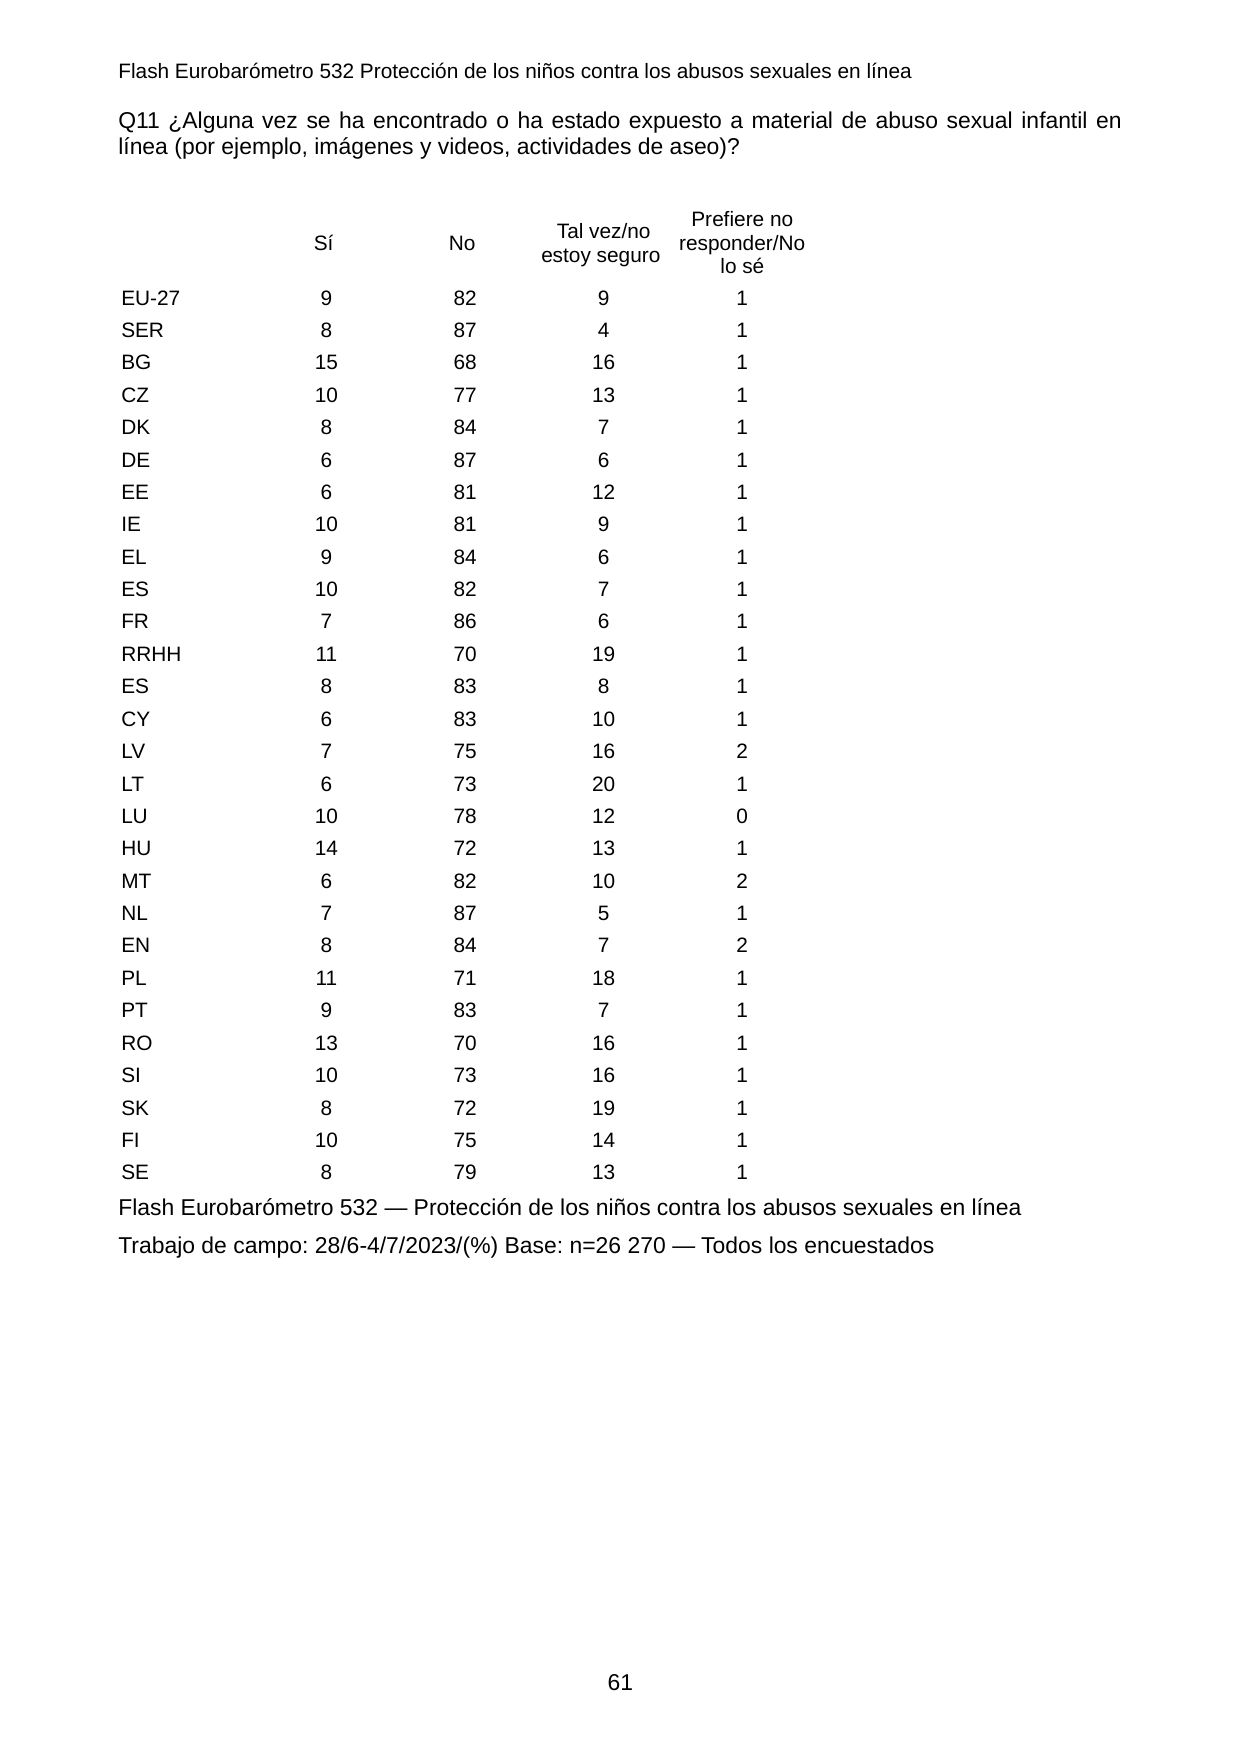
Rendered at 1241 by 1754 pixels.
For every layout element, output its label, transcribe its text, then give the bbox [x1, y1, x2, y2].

table_cell PT [118, 994, 257, 1026]
table_cell 82 [395, 281, 534, 314]
table_cell 9 [257, 994, 395, 1026]
table_cell 8 [257, 670, 395, 702]
table_cell 1 [673, 476, 811, 508]
table_cell CY [118, 703, 257, 735]
table_cell 19 [534, 1091, 673, 1123]
table_cell 1 [673, 832, 811, 864]
table_cell 20 [534, 767, 673, 799]
table_cell CZ [118, 379, 257, 411]
table_cell 68 [395, 346, 534, 378]
table_cell 75 [395, 735, 534, 767]
table_cell 81 [395, 508, 534, 540]
table_cell 10 [257, 379, 395, 411]
table_cell SE [118, 1156, 257, 1188]
table_cell 10 [257, 508, 395, 540]
table_cell EN [118, 929, 257, 962]
table_cell 1 [673, 1124, 811, 1156]
table_cell 72 [395, 832, 534, 864]
table_cell 1 [673, 1156, 811, 1188]
table_cell 7 [257, 605, 395, 638]
table_cell 8 [534, 670, 673, 702]
table_cell 16 [534, 346, 673, 378]
table_cell 16 [534, 1059, 673, 1091]
table_cell 7 [534, 411, 673, 443]
table_cell ES [118, 573, 257, 605]
table_cell 71 [395, 962, 534, 994]
table_cell 9 [534, 281, 673, 314]
table_cell 13 [257, 1026, 395, 1059]
table_cell 79 [395, 1156, 534, 1188]
table_cell 83 [395, 994, 534, 1026]
table_cell BG [118, 346, 257, 378]
table_cell 1 [673, 314, 811, 346]
table_cell 86 [395, 605, 534, 638]
table_cell LT [118, 767, 257, 799]
table_cell SER [118, 314, 257, 346]
table_cell ES [118, 670, 257, 702]
table_cell SI [118, 1059, 257, 1091]
table_cell LV [118, 735, 257, 767]
table_cell 1 [673, 605, 811, 638]
table_cell 73 [395, 767, 534, 799]
table_cell 72 [395, 1091, 534, 1123]
table_cell 2 [673, 735, 811, 767]
table_cell 83 [395, 703, 534, 735]
table_cell 10 [257, 800, 395, 832]
table_cell 10 [257, 1059, 395, 1091]
table_cell 9 [257, 281, 395, 314]
table_cell 7 [257, 897, 395, 929]
table_cell 81 [395, 476, 534, 508]
table_cell 6 [534, 605, 673, 638]
table_cell EU-27 [118, 281, 257, 314]
table_cell LU [118, 800, 257, 832]
table_header Prefiere no responder/No lo sé [673, 204, 811, 281]
table_cell 84 [395, 411, 534, 443]
table_cell 7 [534, 994, 673, 1026]
table_cell 1 [673, 281, 811, 314]
table_cell 9 [534, 508, 673, 540]
table_cell 8 [257, 929, 395, 962]
table_cell 10 [257, 573, 395, 605]
table_cell DK [118, 411, 257, 443]
table_cell EL [118, 540, 257, 573]
table_cell 1 [673, 638, 811, 670]
table_cell 10 [534, 864, 673, 897]
text Q11 ¿Alguna vez se ha encontrado o ha estado expuesto a material de abuso sexual infantil en línea (por ejemplo, imágenes y videos, actividades de aseo)? [118, 107, 1122, 159]
table_header Sí [257, 204, 395, 281]
table_cell 10 [534, 703, 673, 735]
table_cell 75 [395, 1124, 534, 1156]
table_cell 18 [534, 962, 673, 994]
table_cell 9 [257, 540, 395, 573]
table_cell 12 [534, 476, 673, 508]
table_cell PL [118, 962, 257, 994]
table_cell 87 [395, 897, 534, 929]
table_cell 87 [395, 443, 534, 476]
text Flash Eurobarómetro 532 — Protección de los niños contra los abusos sexuales en línea [118, 1194, 1122, 1221]
table_cell 16 [534, 1026, 673, 1059]
table_cell 1 [673, 897, 811, 929]
table_cell 82 [395, 864, 534, 897]
table_cell 14 [534, 1124, 673, 1156]
table_cell 87 [395, 314, 534, 346]
table_cell MT [118, 864, 257, 897]
table_cell 7 [257, 735, 395, 767]
table_cell 73 [395, 1059, 534, 1091]
table_cell 1 [673, 767, 811, 799]
table_cell 15 [257, 346, 395, 378]
table_cell 6 [257, 767, 395, 799]
table_cell 1 [673, 1091, 811, 1123]
table_cell DE [118, 443, 257, 476]
table_cell 13 [534, 1156, 673, 1188]
text Trabajo de campo: 28/6-4/7/2023/(%) Base: n=26 270 — Todos los encuestados [118, 1232, 1122, 1259]
table_cell 14 [257, 832, 395, 864]
table_cell FI [118, 1124, 257, 1156]
table_cell 70 [395, 638, 534, 670]
table_cell 11 [257, 638, 395, 670]
table_cell 77 [395, 379, 534, 411]
table_header Tal vez/no estoy seguro [534, 204, 673, 281]
table_cell 1 [673, 508, 811, 540]
table_cell 1 [673, 962, 811, 994]
table_cell 8 [257, 314, 395, 346]
table_cell IE [118, 508, 257, 540]
table_cell 1 [673, 411, 811, 443]
table_cell 10 [257, 1124, 395, 1156]
table_cell 6 [257, 443, 395, 476]
table_cell FR [118, 605, 257, 638]
table_cell 8 [257, 411, 395, 443]
table_cell 6 [257, 476, 395, 508]
table_cell 5 [534, 897, 673, 929]
table_cell 6 [534, 443, 673, 476]
table_cell 2 [673, 864, 811, 897]
table_cell 1 [673, 346, 811, 378]
table_cell 1 [673, 1059, 811, 1091]
table_header [118, 204, 257, 281]
table_cell 6 [534, 540, 673, 573]
table_cell 83 [395, 670, 534, 702]
table_cell 1 [673, 443, 811, 476]
table_cell 13 [534, 832, 673, 864]
table_cell 84 [395, 929, 534, 962]
table_cell 11 [257, 962, 395, 994]
table_header No [395, 204, 534, 281]
table_cell 7 [534, 929, 673, 962]
table_cell 70 [395, 1026, 534, 1059]
table_cell 1 [673, 540, 811, 573]
table_cell RO [118, 1026, 257, 1059]
table_cell 2 [673, 929, 811, 962]
table_cell NL [118, 897, 257, 929]
table_cell 78 [395, 800, 534, 832]
table_cell 0 [673, 800, 811, 832]
table_cell 4 [534, 314, 673, 346]
table_cell 1 [673, 379, 811, 411]
table_cell 6 [257, 864, 395, 897]
table_cell EE [118, 476, 257, 508]
table_cell HU [118, 832, 257, 864]
table_cell 82 [395, 573, 534, 605]
table_cell 1 [673, 1026, 811, 1059]
table_cell 19 [534, 638, 673, 670]
table_cell 84 [395, 540, 534, 573]
table_cell SK [118, 1091, 257, 1123]
table_cell 6 [257, 703, 395, 735]
table_cell RRHH [118, 638, 257, 670]
table_cell 13 [534, 379, 673, 411]
table_cell 1 [673, 703, 811, 735]
table_cell 1 [673, 573, 811, 605]
table_cell 8 [257, 1091, 395, 1123]
table_cell 1 [673, 670, 811, 702]
table_cell 8 [257, 1156, 395, 1188]
table_cell 12 [534, 800, 673, 832]
table_cell 1 [673, 994, 811, 1026]
table_cell 7 [534, 573, 673, 605]
table_cell 16 [534, 735, 673, 767]
